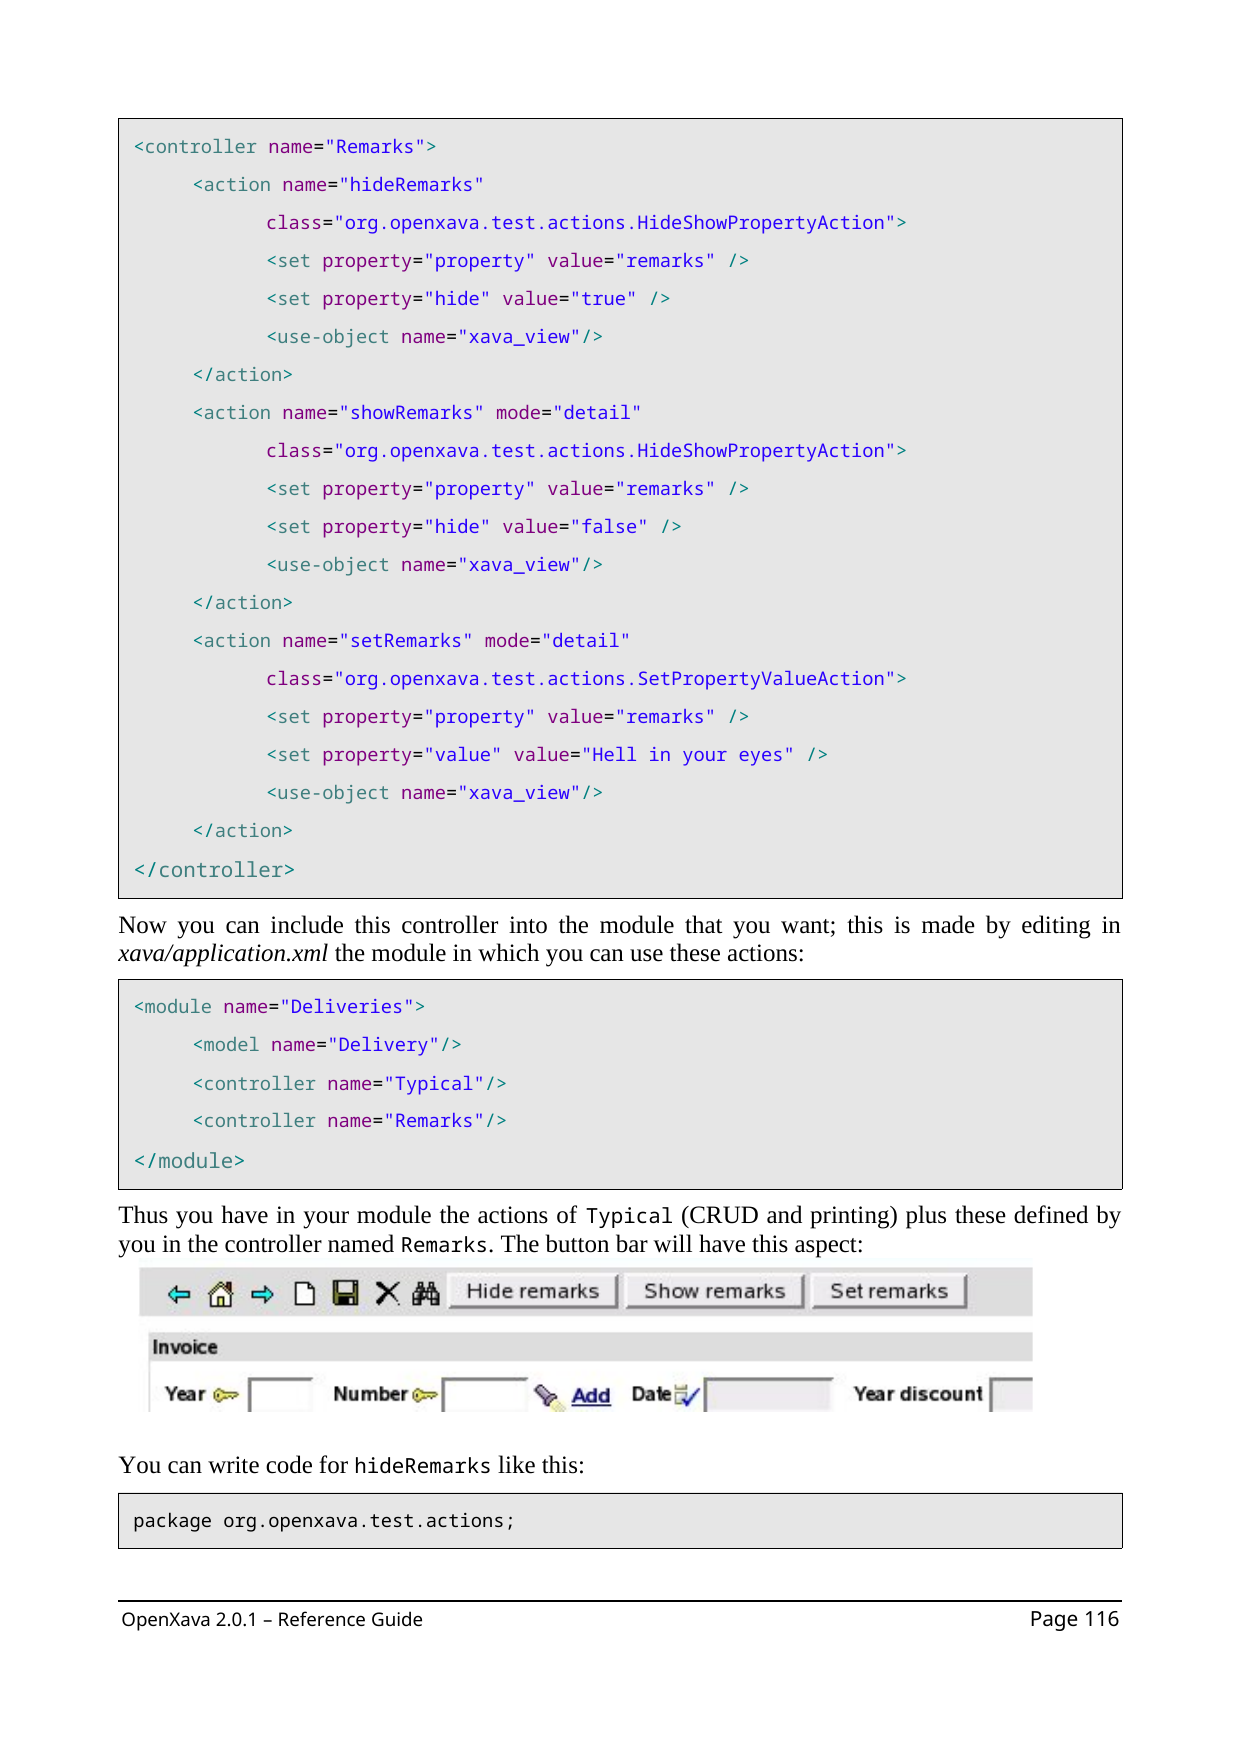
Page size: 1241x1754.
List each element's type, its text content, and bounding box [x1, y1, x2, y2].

text Thus you have in your module the actions of Typical (CRUD and printing) plus these defined by you in the controller named Remarks. The button bar will have this aspect: [118, 1202, 1122, 1258]
text <set property="property" value="remarks" /> [119, 460, 1122, 498]
text <set property="hide" value="true" /> [119, 270, 1122, 308]
text class="org.openxava.test.actions.SetPropertyValueAction"> [119, 650, 1122, 688]
text <set property="value" value="Hell in your eyes" /> [119, 726, 1122, 764]
text <set property="hide" value="false" /> [119, 498, 1122, 536]
text <use-object name="xava_view"/> [119, 536, 1122, 574]
text </action> [119, 346, 1122, 384]
picture [138, 1258, 1033, 1412]
text <controller name="Remarks"/> [119, 1093, 1122, 1131]
text <action name="setRemarks" mode="detail" [119, 612, 1122, 650]
text <controller name="Typical"/> [119, 1055, 1122, 1093]
text <use-object name="xava_view"/> [119, 764, 1122, 802]
text </controller> [119, 841, 1122, 898]
text </action> [119, 802, 1122, 841]
text <controller name="Remarks"> [119, 119, 1122, 156]
text package org.openxava.test.actions; [119, 1494, 1122, 1548]
text class="org.openxava.test.actions.HideShowPropertyAction"> [119, 194, 1122, 232]
text <model name="Delivery"/> [119, 1017, 1122, 1055]
text <use-object name="xava_view"/> [119, 308, 1122, 346]
text <set property="property" value="remarks" /> [119, 232, 1122, 270]
text <action name="hideRemarks" [119, 156, 1122, 194]
text <action name="showRemarks" mode="detail" [119, 384, 1122, 422]
text <set property="property" value="remarks" /> [119, 688, 1122, 726]
text class="org.openxava.test.actions.HideShowPropertyAction"> [119, 422, 1122, 460]
text </module> [119, 1131, 1122, 1189]
text </action> [119, 574, 1122, 612]
text <module name="Deliveries"> [119, 980, 1122, 1017]
text You can write code for hideRemarks like this: [118, 1452, 1122, 1480]
text Now you can include this controller into the module that you want; this is made by editing in xava/application.xml the module in which you can use these actions: [118, 911, 1122, 966]
